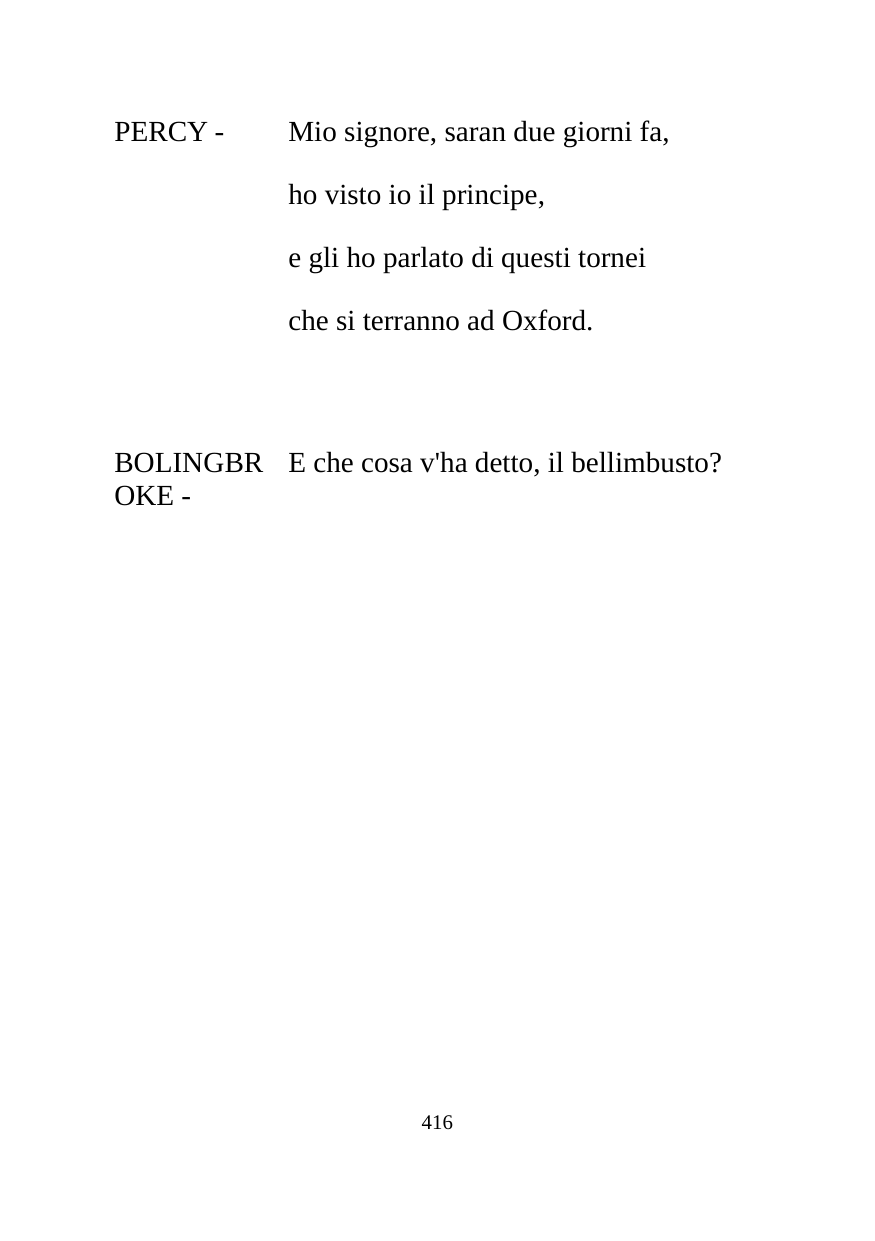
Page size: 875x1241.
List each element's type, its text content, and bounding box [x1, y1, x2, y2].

table_cell PERCY - [106, 106, 280, 437]
table_cell Mio signore, saran due giorni fa, ho visto io il principe, e gli ho parlato di questi tornei che si terranno ad Oxford. [280, 106, 768, 437]
table_cell BOLINGBROKE - [106, 437, 280, 579]
table_cell E che cosa v'ha detto, il bellimbusto? [280, 437, 768, 579]
